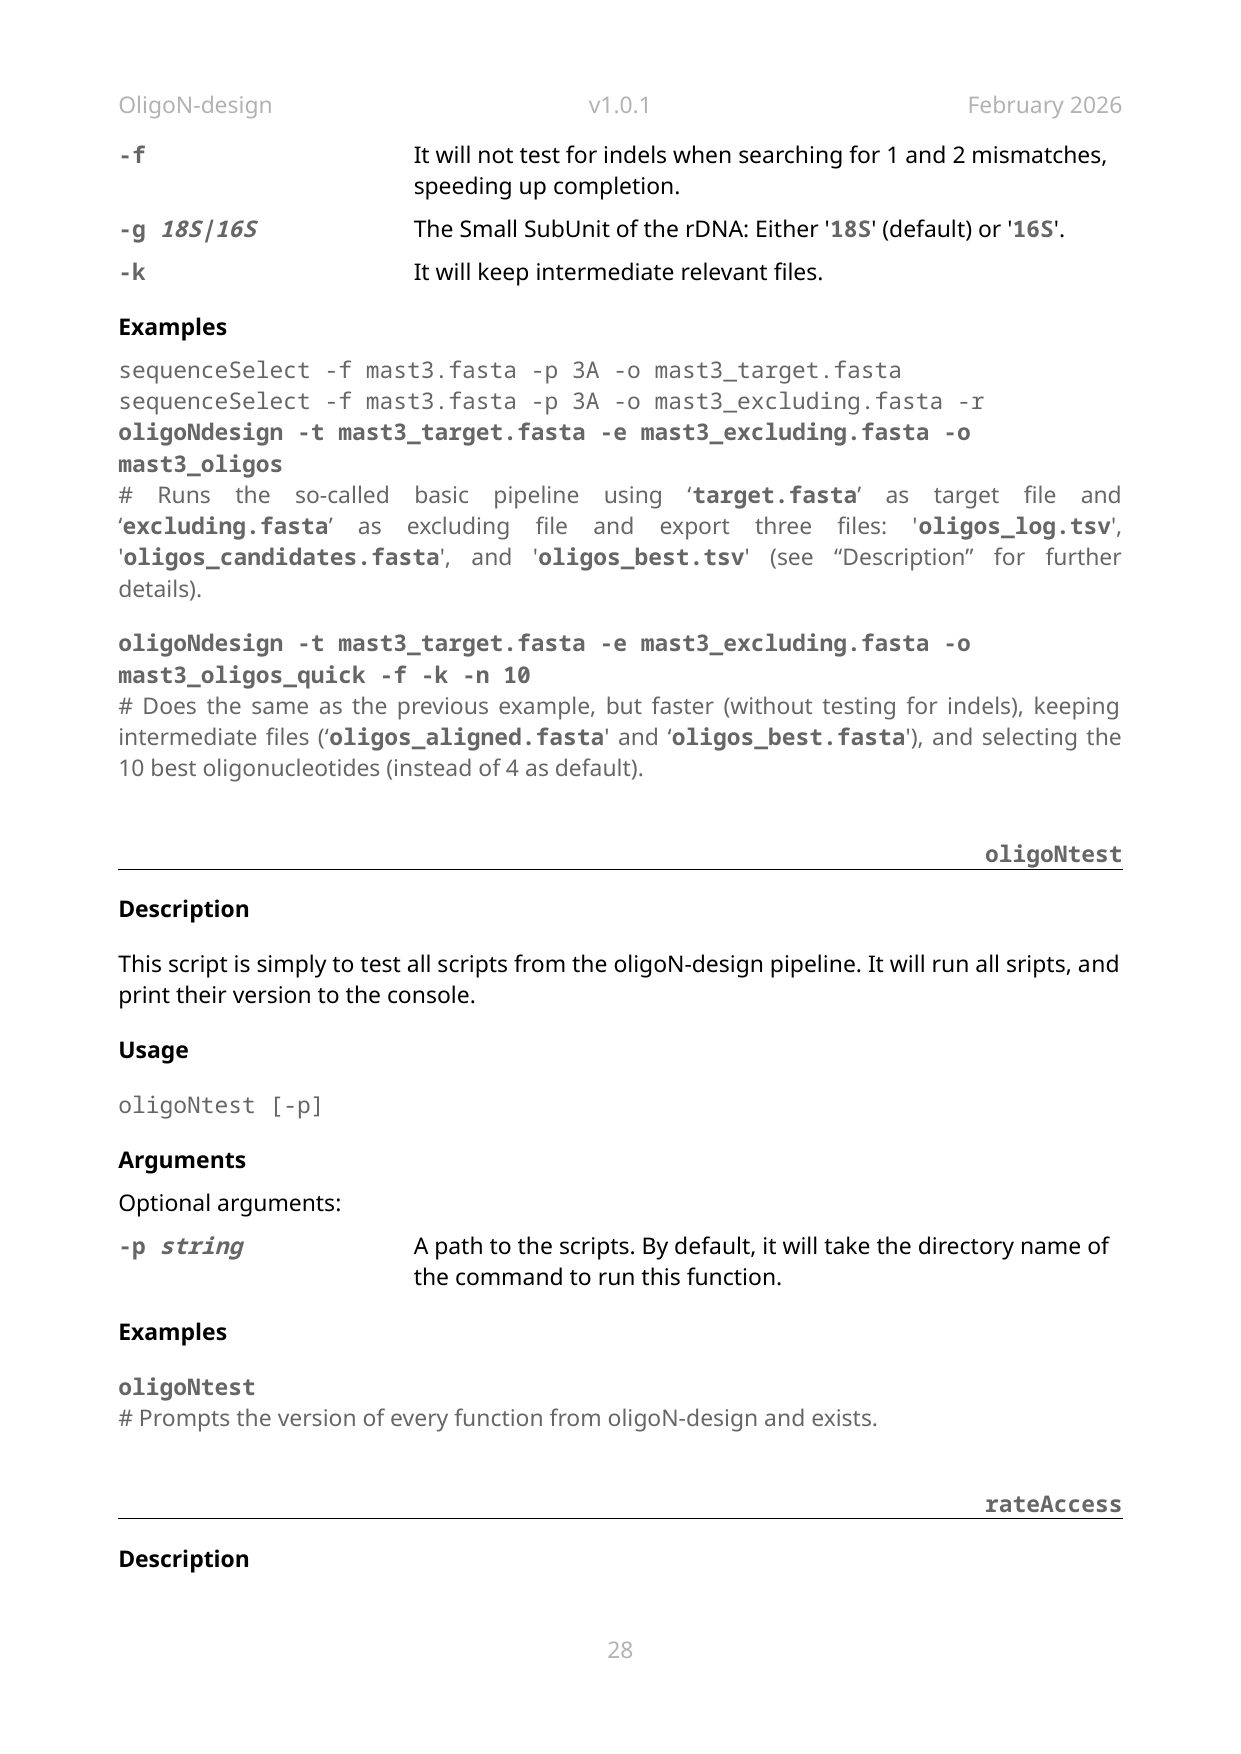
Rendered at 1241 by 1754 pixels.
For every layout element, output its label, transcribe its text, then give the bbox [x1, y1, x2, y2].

text # Prompts the version of every function from oligoN-design and exists. [118, 1402, 1122, 1433]
text oligoNtest [-p] [118, 1089, 1122, 1120]
text -p string A path to the scripts. By default, it will take the directory name of the command to run this function. [118, 1229, 1122, 1292]
text -k It will keep intermediate relevant files. [118, 256, 1122, 287]
text Arguments [118, 1143, 1122, 1175]
text Optional arguments: [118, 1187, 1122, 1218]
text # Runs the so-called basic pipeline using ‘target.fasta’ as target file and ‘excluding.fasta’ as excluding file and export three files: 'oligos_log.tsv', 'oligos_candidates.fasta', and 'oligos_best.tsv' (see “Description” for further details). [118, 479, 1122, 604]
text Examples [118, 1316, 1122, 1347]
text -g 18S|16S The Small SubUnit of the rDNA: Either '18S' (default) or '16S'. [118, 213, 1122, 244]
text oligoNtest [118, 838, 1122, 869]
text oligoNdesign -t mast3_target.fasta -e mast3_excluding.fasta -o mast3_oligos_quick -f -k -n 10 [118, 627, 1122, 690]
text oligoNtest [118, 1370, 1122, 1402]
text This script is simply to test all scripts from the oligoN-design pipeline. It will run all sripts, and print their version to the console. [118, 948, 1122, 1010]
text Description [118, 893, 1122, 924]
text # Does the same as the previous example, but faster (without testing for indels), keeping intermediate files (‘oligos_aligned.fasta' and ‘oligos_best.fasta'), and selecting the 10 best oligonucleotides (instead of 4 as default). [118, 690, 1122, 783]
text rateAccess [118, 1488, 1122, 1518]
text Description [118, 1542, 1122, 1574]
text sequenceSelect -f mast3.fasta -p 3A -o mast3_excluding.fasta -r [118, 385, 1122, 416]
text oligoNdesign -t mast3_target.fasta -e mast3_excluding.fasta -o mast3_oligos [118, 416, 1122, 479]
text Examples [118, 311, 1122, 342]
text sequenceSelect -f mast3.fasta -p 3A -o mast3_target.fasta [118, 354, 1122, 385]
text -f It will not test for indels when searching for 1 and 2 mismatches, speeding up completion. [118, 139, 1122, 201]
text Usage [118, 1034, 1122, 1065]
